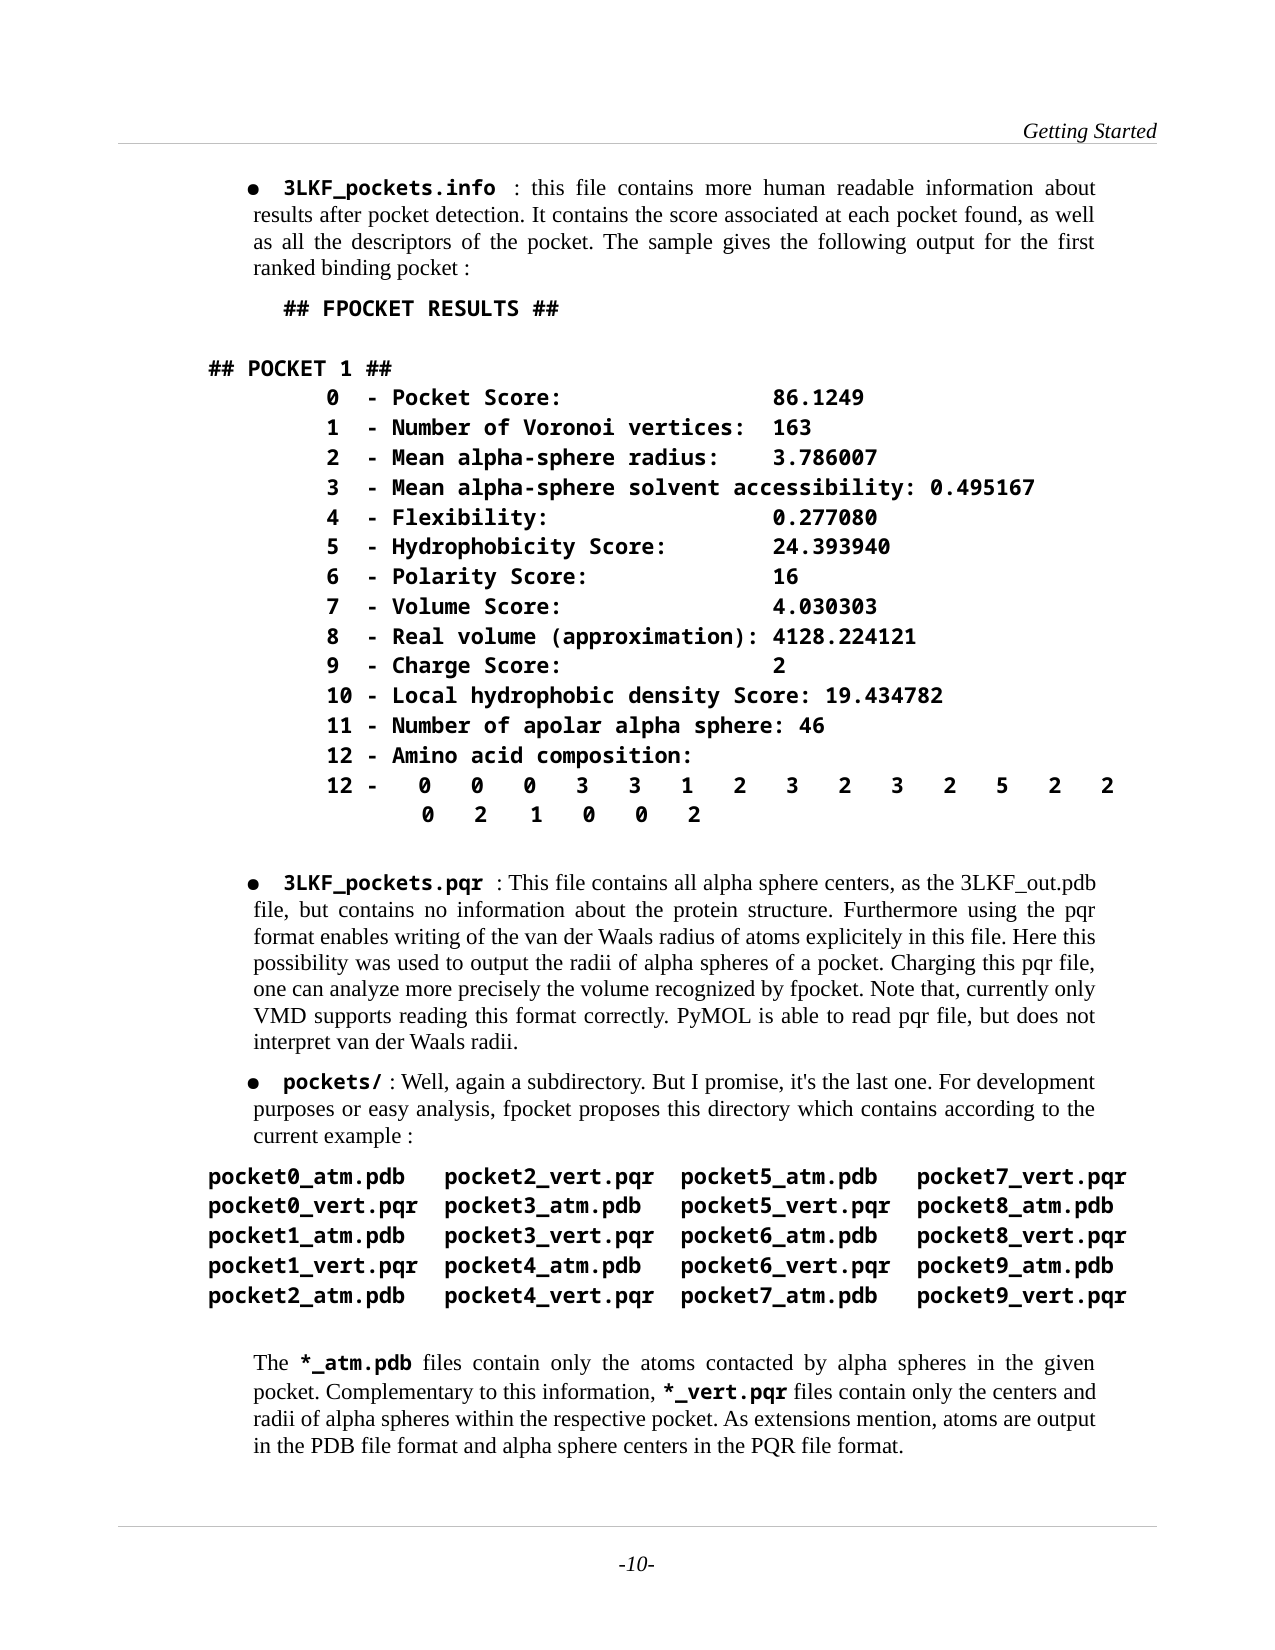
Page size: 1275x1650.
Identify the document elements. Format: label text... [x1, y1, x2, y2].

text pocket0_vert.pqr pocket3_atm.pdb pocket5_vert.pqr pocket8_atm.pdb [208, 1191, 1157, 1220]
list pockets/ : Well, again a subdirectory. But I promise, it's the last one. For development purposes or easy analysis, fpocket proposes this directory which contains according to the current example : [216, 1067, 1097, 1148]
list ## FPOCKET RESULTS ## [246, 293, 1157, 323]
text 10 - Local hydrophobic density Score: 19.434782 [208, 680, 1157, 710]
text pocket1_atm.pdb pocket3_vert.pqr pocket6_atm.pdb pocket8_vert.pqr [208, 1220, 1157, 1250]
text 9 - Charge Score: 2 [208, 650, 1157, 680]
list The *_atm.pdb files contain only the atoms contacted by alpha spheres in the given pocket. Complementary to this information, *_vert.pqr files contain only the centers and radii of alpha spheres within the respective pocket. As extensions mention, atoms are output in the PDB file format and alpha sphere centers in the PQR file format. [216, 1348, 1097, 1458]
text pocket2_atm.pdb pocket4_vert.pqr pocket7_atm.pdb pocket9_vert.pqr [208, 1280, 1157, 1310]
text pocket0_atm.pdb pocket2_vert.pqr pocket5_atm.pdb pocket7_vert.pqr [208, 1161, 1157, 1191]
text 1 - Number of Voronoi vertices: 163 [208, 412, 1157, 442]
text 12 - Amino acid composition: [208, 740, 1157, 769]
list 3LKF_pockets.pqr : This file contains all alpha sphere centers, as the 3LKF_out.pdb file, but contains no information about the protein structure. Furthermore using the pqr format enables writing of the van der Waals radius of atoms explicitely in this file. Here this possibility was used to output the radii of alpha spheres of a pocket. Charging this pqr file, one can analyze more precisely the volume recognized by fpocket. Note that, currently only VMD supports reading this format correctly. PyMOL is able to read pqr file, but does not interpret van der Waals radii. [216, 868, 1097, 1054]
text 6 - Polarity Score: 16 [208, 561, 1157, 591]
text pocket1_vert.pqr pocket4_atm.pdb pocket6_vert.pqr pocket9_atm.pdb [208, 1250, 1157, 1280]
text 5 - Hydrophobicity Score: 24.393940 [208, 531, 1157, 561]
text 12 - 0 0 0 3 3 1 2 3 2 3 2 5 2 2 0 2 1 0 0 2 [208, 769, 1157, 829]
text 7 - Volume Score: 4.030303 [208, 591, 1157, 621]
text 3 - Mean alpha-sphere solvent accessibility: 0.495167 [208, 472, 1157, 501]
text ## POCKET 1 ## [208, 352, 1157, 382]
text 4 - Flexibility: 0.277080 [208, 501, 1157, 531]
list 3LKF_pockets.info : this file contains more human readable information about results after pocket detection. It contains the score associated at each pocket found, as well as all the descriptors of the pocket. The sample gives the following output for the first ranked binding pocket : [216, 173, 1097, 280]
text 0 - Pocket Score: 86.1249 [208, 382, 1157, 412]
text 2 - Mean alpha-sphere radius: 3.786007 [208, 442, 1157, 472]
text 8 - Real volume (approximation): 4128.224121 [208, 621, 1157, 650]
text 11 - Number of apolar alpha sphere: 46 [208, 710, 1157, 740]
